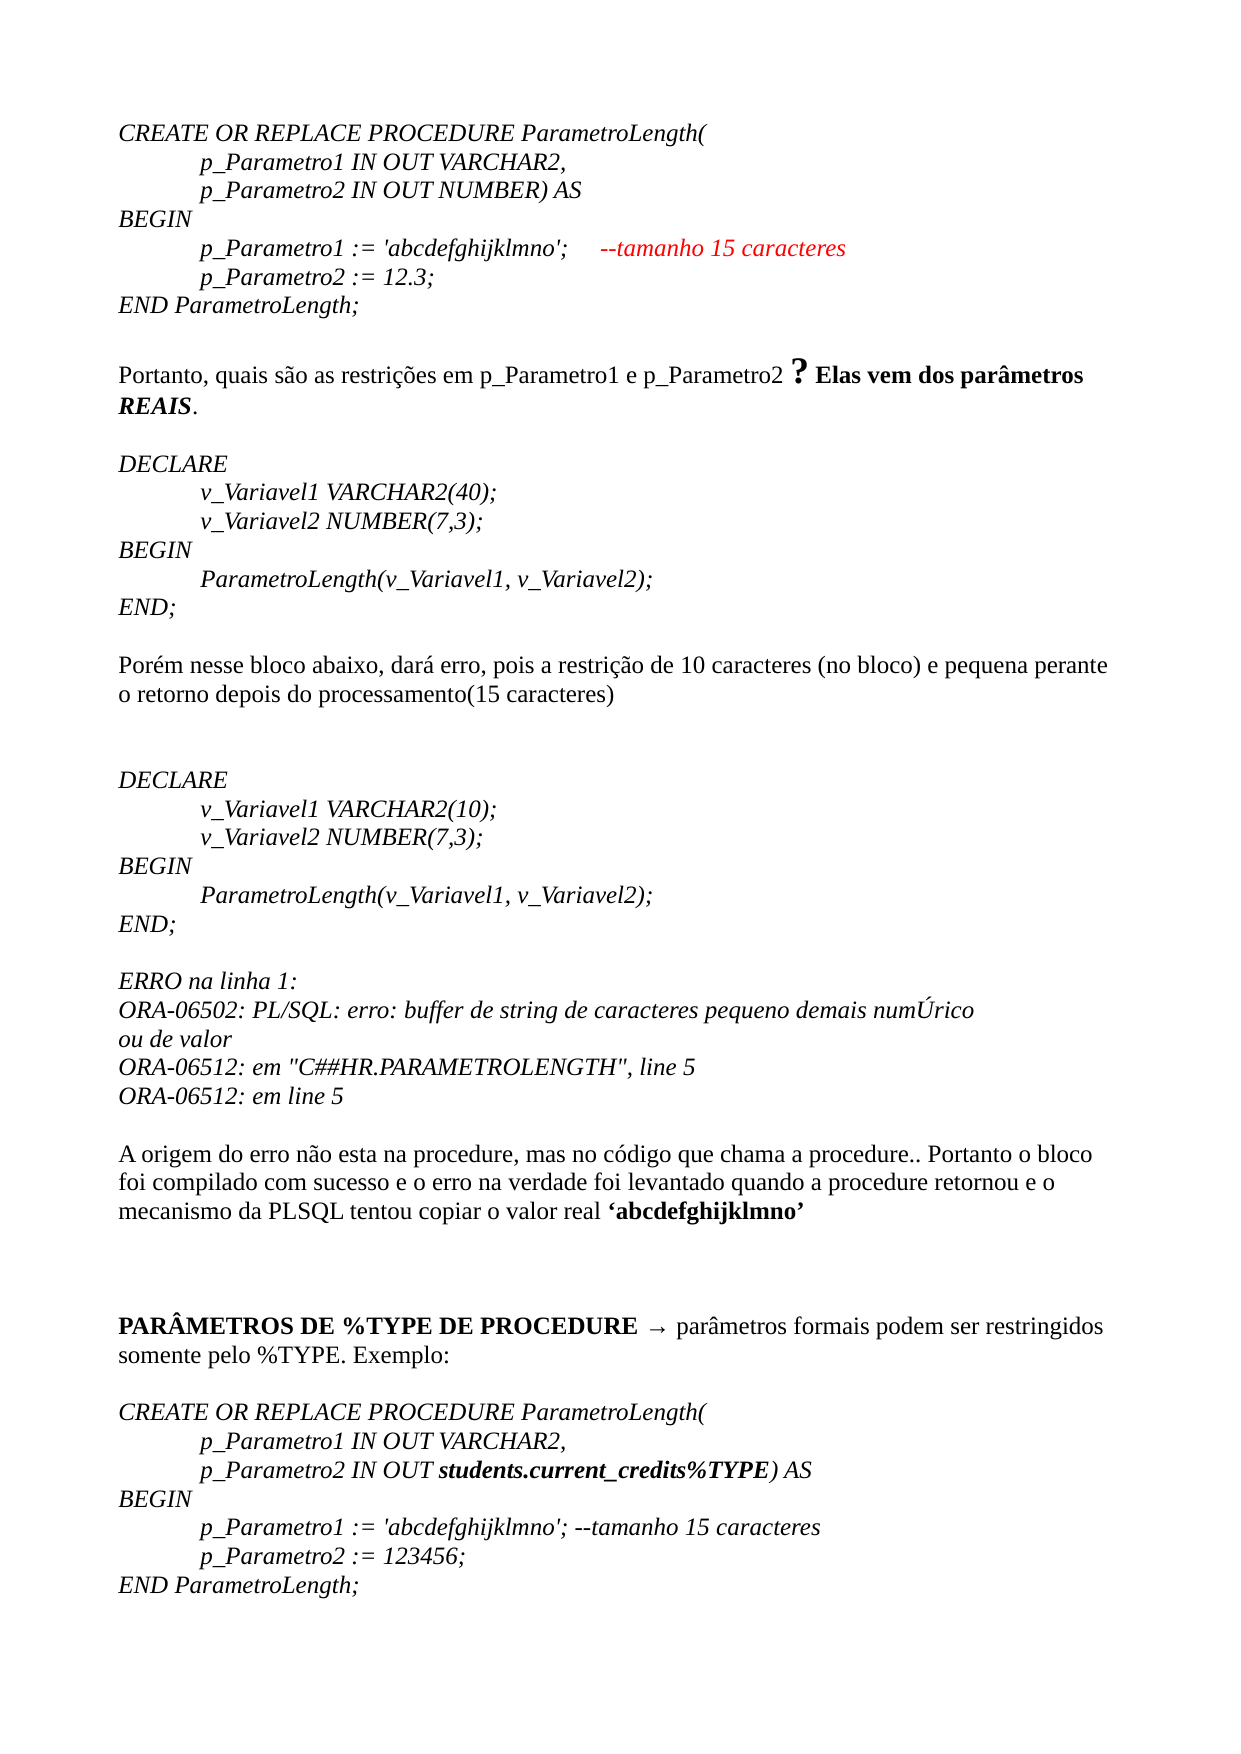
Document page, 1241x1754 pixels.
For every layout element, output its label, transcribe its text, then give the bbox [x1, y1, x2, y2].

text DECLARE [118, 449, 1122, 477]
text v_Variavel1 VARCHAR2(10); [118, 794, 1122, 822]
text p_Parametro2 IN OUT NUMBER) AS [118, 176, 1122, 204]
text END ParametroLength; [118, 291, 1122, 319]
text PARÂMETROS DE %TYPE DE PROCEDURE → parâmetros formais podem ser restringidos somente pelo %TYPE. Exemplo: [118, 1311, 1122, 1369]
text v_Variavel2 NUMBER(7,3); [118, 506, 1122, 535]
text BEGIN [118, 1484, 1122, 1512]
text Portanto, quais são as restrições em p_Parametro1 e p_Parametro2 ? Elas vem dos parâmetros REAIS. [118, 348, 1122, 420]
text v_Variavel2 NUMBER(7,3); [118, 822, 1122, 851]
text p_Parametro2 := 12.3; [118, 262, 1122, 291]
text BEGIN [118, 851, 1122, 880]
text p_Parametro2 := 123456; [118, 1541, 1122, 1570]
text CREATE OR REPLACE PROCEDURE ParametroLength( [118, 1397, 1122, 1426]
text p_Parametro1 IN OUT VARCHAR2, [118, 147, 1122, 176]
text ParametroLength(v_Variavel1, v_Variavel2); [118, 564, 1122, 592]
text p_Parametro2 IN OUT students.current_credits%TYPE) AS [118, 1455, 1122, 1484]
text p_Parametro1 IN OUT VARCHAR2, [118, 1426, 1122, 1455]
text ou de valor [118, 1024, 1122, 1052]
text DECLARE [118, 765, 1122, 794]
text p_Parametro1 := 'abcdefghijklmno'; --tamanho 15 caracteres [118, 1512, 1122, 1541]
text ORA-06512: em line 5 [118, 1081, 1122, 1110]
text CREATE OR REPLACE PROCEDURE ParametroLength( [118, 118, 1122, 147]
text v_Variavel1 VARCHAR2(40); [118, 477, 1122, 506]
text ORA-06512: em "C##HR.PARAMETROLENGTH", line 5 [118, 1052, 1122, 1081]
text A origem do erro não esta na procedure, mas no código que chama a procedure.. Portanto o bloco foi compilado com sucesso e o erro na verdade foi levantado quando a procedure retornou e o mecanismo da PLSQL tentou copiar o valor real ‘abcdefghijklmno’ [118, 1139, 1122, 1225]
text BEGIN [118, 535, 1122, 564]
text ERRO na linha 1: [118, 966, 1122, 995]
text END; [118, 909, 1122, 937]
text ParametroLength(v_Variavel1, v_Variavel2); [118, 880, 1122, 909]
text END ParametroLength; [118, 1570, 1122, 1599]
text ORA-06502: PL/SQL: erro: buffer de string de caracteres pequeno demais numÚrico [118, 995, 1122, 1024]
text BEGIN [118, 204, 1122, 233]
text p_Parametro1 := 'abcdefghijklmno'; --tamanho 15 caracteres [118, 233, 1122, 262]
text Porém nesse bloco abaixo, dará erro, pois a restrição de 10 caracteres (no bloco) e pequena perante o retorno depois do processamento(15 caracteres) [118, 650, 1122, 707]
text END; [118, 592, 1122, 621]
